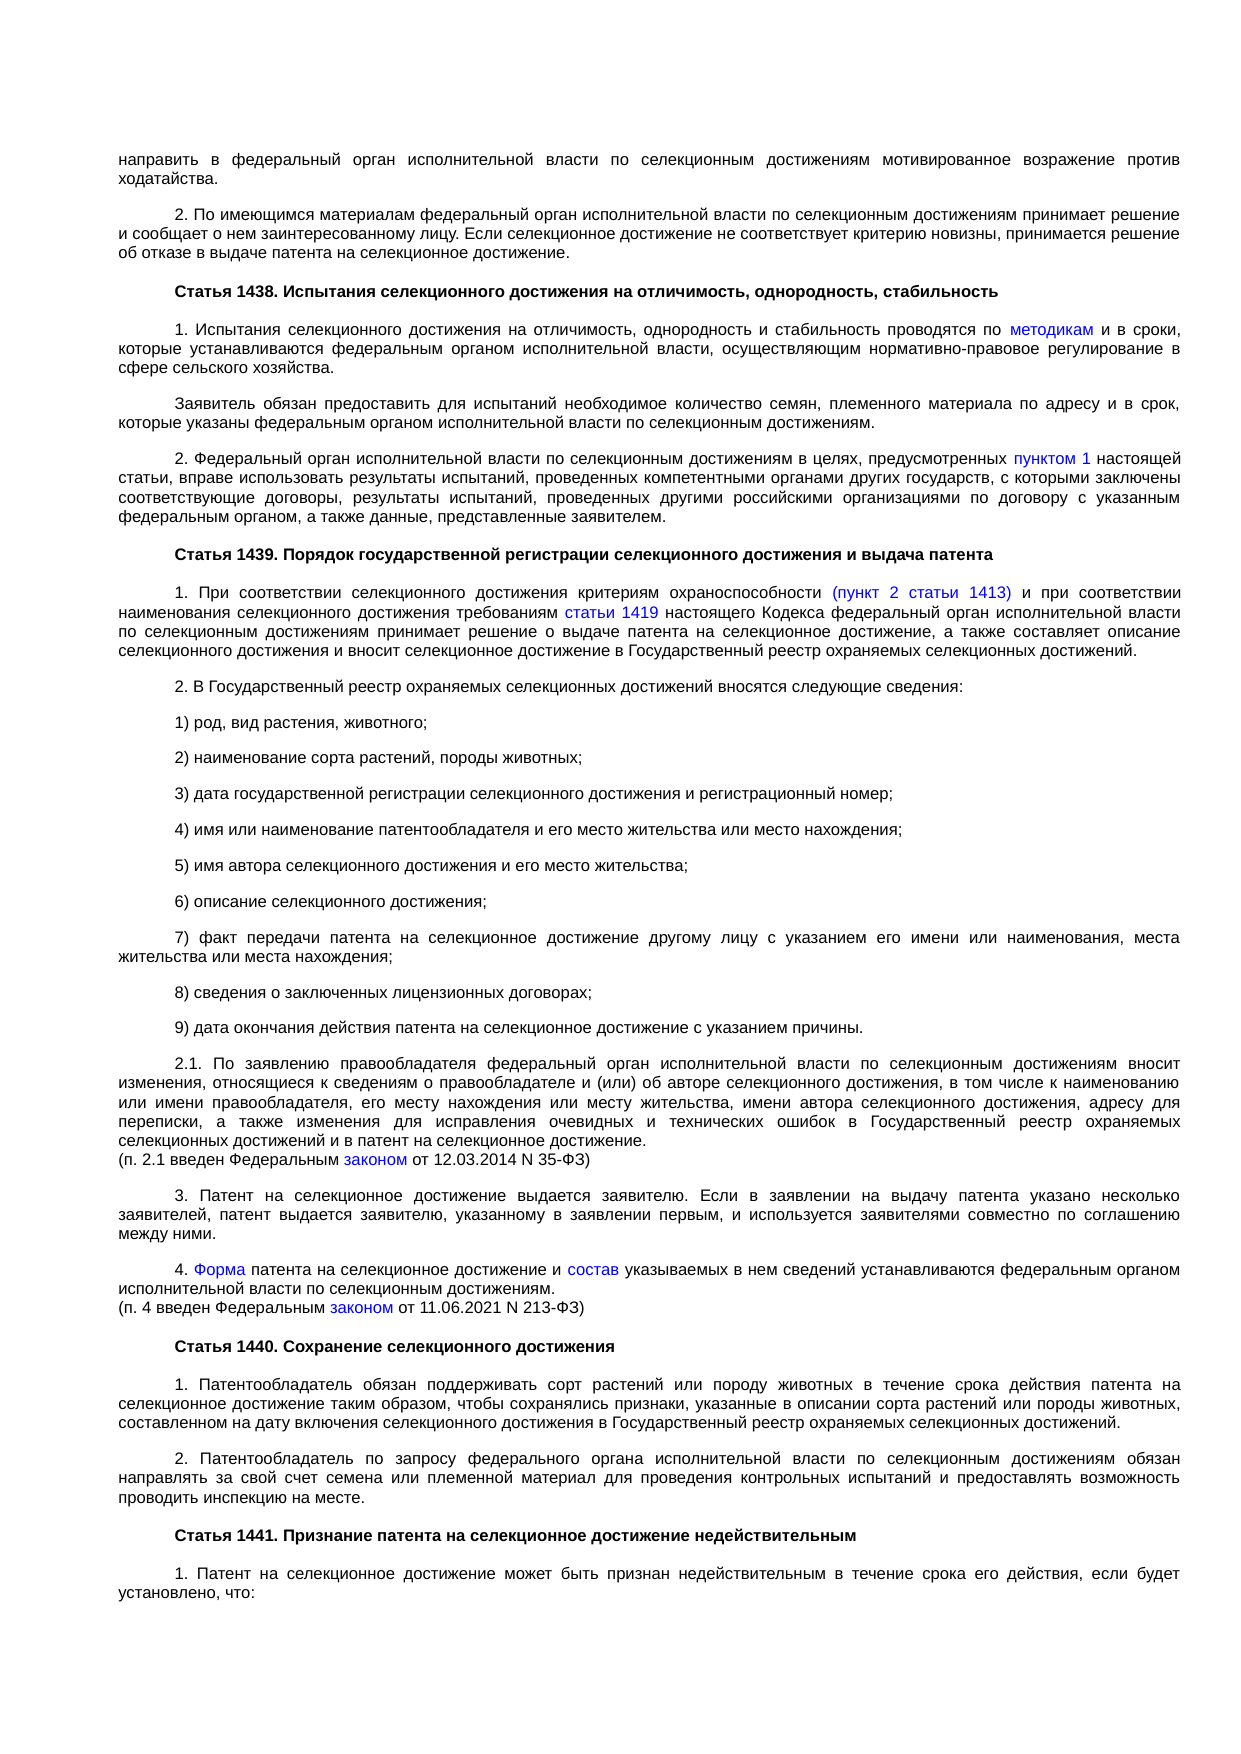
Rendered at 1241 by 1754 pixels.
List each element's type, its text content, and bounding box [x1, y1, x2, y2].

text Заявитель обязан предоставить для испытаний необходимое количество семян, племенного материала по адресу и в срок, которые указаны федеральным органом исполнительной власти по селекционным достижениям. [118, 394, 1181, 432]
subtitle Статья 1439. Порядок государственной регистрации селекционного достижения и выдача патента [118, 545, 1181, 564]
text 1. Патентообладатель обязан поддерживать сорт растений или породу животных в течение срока действия патента на селекционное достижение таким образом, чтобы сохранялись признаки, указанные в описании сорта растений или породы животных, составленном на дату включения селекционного достижения в Государственный реестр охраняемых селекционных достижений. [118, 1375, 1181, 1432]
text 2) наименование сорта растений, породы животных; [118, 748, 1181, 767]
text 3. Патент на селекционное достижение выдается заявителю. Если в заявлении на выдачу патента указано несколько заявителей, патент выдается заявителю, указанному в заявлении первым, и используется заявителями совместно по соглашению между ними. [118, 1186, 1181, 1243]
text 6) описание селекционного достижения; [118, 892, 1181, 911]
text 5) имя автора селекционного достижения и его место жительства; [118, 856, 1181, 875]
text 3) дата государственной регистрации селекционного достижения и регистрационный номер; [118, 784, 1181, 803]
text 7) факт передачи патента на селекционное достижение другому лицу с указанием его имени или наименования, места жительства или места нахождения; [118, 927, 1181, 966]
text 2. В Государственный реестр охраняемых селекционных достижений вносятся следующие сведения: [118, 677, 1181, 696]
text 2. По имеющимся материалам федеральный орган исполнительной власти по селекционным достижениям принимает решение и сообщает о нем заинтересованному лицу. Если селекционное достижение не соответствует критерию новизны, принимается решение об отказе в выдаче патента на селекционное достижение. [118, 205, 1181, 262]
text 2. Патентообладатель по запросу федерального органа исполнительной власти по селекционным достижениям обязан направлять за свой счет семена или племенной материал для проведения контрольных испытаний и предоставлять возможность проводить инспекцию на месте. [118, 1449, 1181, 1507]
text 2. Федеральный орган исполнительной власти по селекционным достижениям в целях, предусмотренных пунктом 1 настоящей статьи, вправе использовать результаты испытаний, проведенных компетентными органами других государств, с которыми заключены соответствующие договоры, результаты испытаний, проведенных другими российскими организациями по договору с указанным федеральным органом, а также данные, представленные заявителем. [118, 449, 1181, 526]
text 8) сведения о заключенных лицензионных договорах; [118, 982, 1181, 1002]
text 4. Форма патента на селекционное достижение и состав указываемых в нем сведений устанавливаются федеральным органом исполнительной власти по селекционным достижениям. [118, 1260, 1181, 1298]
subtitle Статья 1438. Испытания селекционного достижения на отличимость, однородность, стабильность [118, 282, 1181, 301]
text 1. Испытания селекционного достижения на отличимость, однородность и стабильность проводятся по методикам и в сроки, которые устанавливаются федеральным органом исполнительной власти, осуществляющим нормативно-правовое регулирование в сфере сельского хозяйства. [118, 320, 1181, 377]
text (п. 4 введен Федеральным законом от 11.06.2021 N 213-ФЗ) [118, 1298, 1181, 1317]
text направить в федеральный орган исполнительной власти по селекционным достижениям мотивированное возражение против ходатайства. [118, 150, 1181, 188]
text 1) род, вид растения, животного; [118, 712, 1181, 732]
text 1. При соответствии селекционного достижения критериям охраноспособности (пункт 2 статьи 1413) и при соответствии наименования селекционного достижения требованиям статьи 1419 настоящего Кодекса федеральный орган исполнительной власти по селекционным достижениям принимает решение о выдаче патента на селекционное достижение, а также составляет описание селекционного достижения и вносит селекционное достижение в Государственный реестр охраняемых селекционных достижений. [118, 583, 1181, 660]
text 4) имя или наименование патентообладателя и его место жительства или место нахождения; [118, 820, 1181, 839]
subtitle Статья 1441. Признание патента на селекционное достижение недействительным [118, 1526, 1181, 1545]
subtitle Статья 1440. Сохранение селекционного достижения [118, 1337, 1181, 1356]
text 9) дата окончания действия патента на селекционное достижение с указанием причины. [118, 1018, 1181, 1037]
text 1. Патент на селекционное достижение может быть признан недействительным в течение срока его действия, если будет установлено, что: [118, 1564, 1181, 1602]
text 2.1. По заявлению правообладателя федеральный орган исполнительной власти по селекционным достижениям вносит изменения, относящиеся к сведениям о правообладателе и (или) об авторе селекционного достижения, в том числе к наименованию или имени правообладателя, его месту нахождения или месту жительства, имени автора селекционного достижения, адресу для переписки, а также изменения для исправления очевидных и технических ошибок в Государственный реестр охраняемых селекционных достижений и в патент на селекционное достижение. [118, 1054, 1181, 1150]
text (п. 2.1 введен Федеральным законом от 12.03.2014 N 35-ФЗ) [118, 1150, 1181, 1169]
